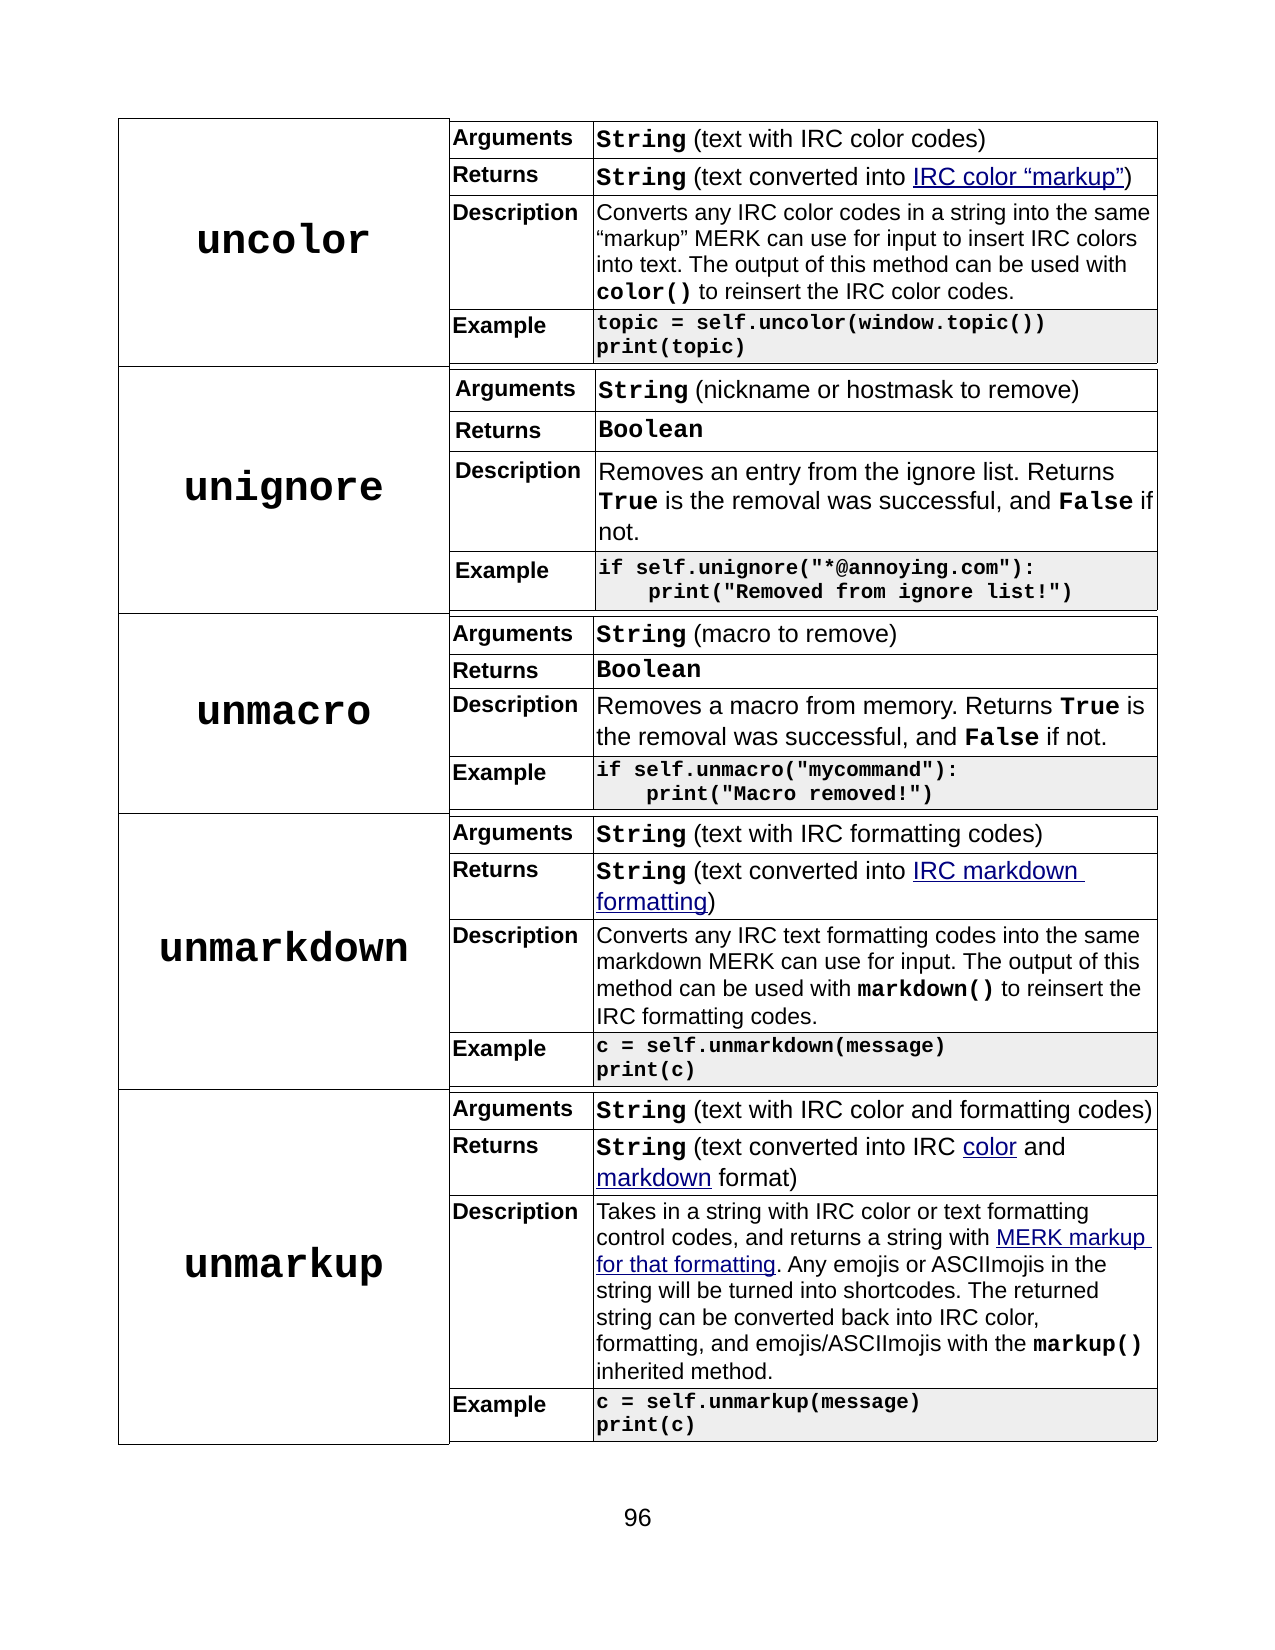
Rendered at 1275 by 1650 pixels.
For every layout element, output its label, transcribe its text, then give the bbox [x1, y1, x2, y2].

table_header String (text with IRC color codes) [594, 122, 1157, 158]
table_cell Returns [450, 412, 595, 451]
table_header Arguments [450, 122, 593, 158]
table_cell Boolean [594, 655, 1157, 688]
table_cell Returns [450, 159, 593, 195]
table_header Arguments [450, 1093, 593, 1129]
table_cell Example [450, 1033, 593, 1086]
table_cell unmarkdown [119, 814, 449, 1089]
table_header Arguments [450, 617, 593, 653]
table_header String (text with IRC color and formatting codes) [594, 1093, 1157, 1129]
table_cell topic = self.uncolor(window.topic()) print(topic) [594, 310, 1157, 362]
table_cell String (text converted into IRC color “markup”) [594, 159, 1157, 195]
table_header String (nickname or hostmask to remove) [596, 370, 1157, 411]
table_header String (text with IRC formatting codes) [594, 817, 1157, 853]
table_header Arguments [450, 370, 595, 411]
table_cell Returns [450, 854, 593, 919]
table_cell if self.unmacro("mycommand"): print("Macro removed!") [594, 757, 1157, 809]
table_cell Example [450, 310, 593, 362]
table_cell c = self.unmarkup(message) print(c) [594, 1389, 1157, 1441]
table_header String (macro to remove) [594, 617, 1157, 653]
table_cell Description [450, 196, 593, 309]
table_cell Removes a macro from memory. Returns True is the removal was successful, and False if not. [594, 689, 1157, 756]
table_cell String (text converted into IRC markdown formatting) [594, 854, 1157, 919]
table_cell Returns [450, 655, 593, 688]
table_cell unmarkup [119, 1090, 449, 1444]
table_cell unmacro [119, 614, 449, 813]
table_cell Description [450, 689, 593, 756]
table_cell c = self.unmarkdown(message) print(c) [594, 1033, 1157, 1086]
table_cell Example [450, 552, 595, 610]
table_cell Boolean [596, 412, 1157, 451]
table_cell Takes in a string with IRC color or text formatting control codes, and returns a string with MERK markup for that formatting. Any emojis or ASCIImojis in the string will be turned into shortcodes. The returned string can be converted back into IRC color, formatting, and emojis/ASCIImojis with the markup() inherited method. [594, 1196, 1157, 1387]
table_cell if self.unignore("*@annoying.com"): print("Removed from ignore list!") [596, 552, 1157, 610]
table_cell Removes an entry from the ignore list. Returns True is the removal was successful, and False if not. [596, 452, 1157, 551]
table_cell unignore [119, 367, 449, 613]
table_header Arguments [450, 817, 593, 853]
table_cell Returns [450, 1130, 593, 1195]
table_cell Converts any IRC text formatting codes into the same markdown MERK can use for input. The output of this method can be used with markdown() to reinsert the IRC formatting codes. [594, 920, 1157, 1032]
table_cell String (text converted into IRC color and markdown format) [594, 1130, 1157, 1195]
table_cell Example [450, 757, 593, 809]
table_cell Description [450, 920, 593, 1032]
table_cell Example [450, 1389, 593, 1441]
table_cell Converts any IRC color codes in a string into the same “markup” MERK can use for input to insert IRC colors into text. The output of this method can be used with color() to reinsert the IRC color codes. [594, 196, 1157, 309]
table_cell Description [450, 1196, 593, 1387]
table_cell Description [450, 452, 595, 551]
table_cell uncolor [119, 119, 449, 366]
